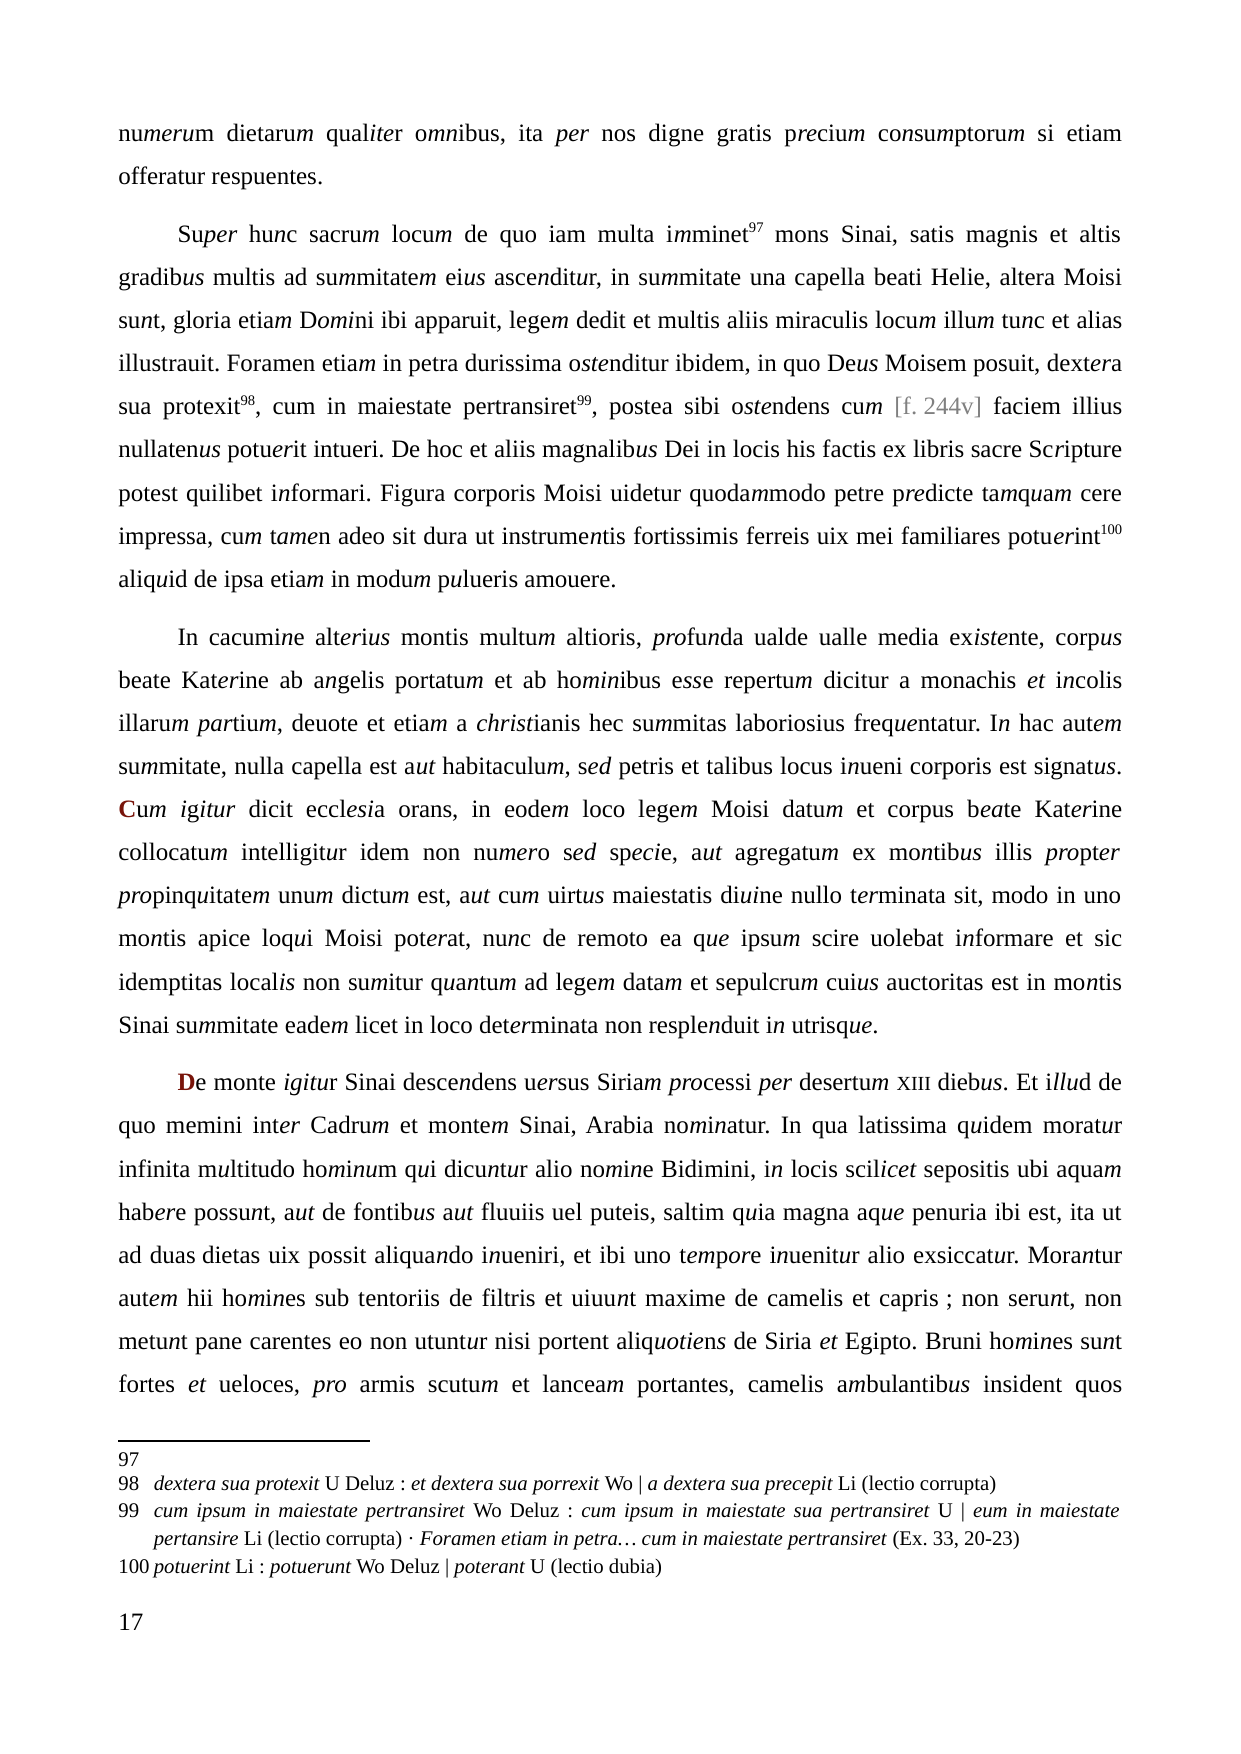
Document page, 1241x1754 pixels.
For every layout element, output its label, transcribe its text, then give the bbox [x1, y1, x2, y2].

text In cacumine alterius montis multum altioris, profunda ualde ualle media existente, corpus beate Katerine ab angelis portatum et ab hominibus esse repertum dicitur a monachis et incolis illarum partium, deuote et etiam a christianis hec summitas laboriosius frequentatur. In hac autem summitate, nulla capella est aut habitaculum, sed petris et talibus locus inueni corporis est signatus. Cum igitur dicit ecclesia orans, in eodem loco legem Moisi datum et corpus beate Katerine collocatum intelligitur idem non numero sed specie, aut agregatum ex montibus illis propter propinquitatem unum dictum est, aut cum uirtus maiestatis diuine nullo terminata sit, modo in uno montis apice loqui Moisi poterat, nunc de remoto ea que ipsum scire uolebat informare et sic idemptitas localis non sumitur quantum ad legem datam et sepulcrum cuius auctoritas est in montis Sinai summitate eadem licet in loco determinata non resplenduit in utrisque. [118, 622, 1122, 1038]
text potuerint Li : potuerunt Wo Deluz | poterant U (lectio dubia) [118, 1553, 1122, 1578]
text cum ipsum in maiestate pertransiret Wo Deluz : cum ipsum in maiestate sua pertransiret U | eum in maiestate pertansire Li (lectio corrupta) · Foramen etiam in petra… cum in maiestate pertransiret (Ex. 33, 20-23) [118, 1498, 1122, 1550]
text Super hunc sacrum locum de quo iam multa imminet mons Sinai, satis magnis et altis gradibus multis ad summitatem eius ascenditur, in summitate una capella beati Helie, altera Moisi sunt, gloria etiam Domini ibi apparuit, legem dedit et multis aliis miraculis locum illum tunc et alias illustrauit. Foramen etiam in petra durissima ostenditur ibidem, in quo Deus Moisem posuit, dextera sua protexit, cum in maiestate pertransiret, postea sibi ostendens cum [f. 244v] faciem illius nullatenus potuerit intueri. De hoc et aliis magnalibus Dei in locis his factis ex libris sacre Scripture potest quilibet informari. Figura corporis Moisi uidetur quodammodo petre predicte tamquam cere impressa, cum tamen adeo sit dura ut instrumentis fortissimis ferreis uix mei familiares potuerint aliquid de ipsa etiam in modum pulueris amouere. [118, 219, 1122, 593]
text De monte igitur Sinai descendens uersus Siriam processi per desertum xiii diebus. Et illud de quo memini inter Cadrum et montem Sinai, Arabia nominatur. In qua latissima quidem moratur infinita multitudo hominum qui dicuntur alio nomine Bidimini, in locis scilicet sepositis ubi aquam habere possunt, aut de fontibus aut fluuiis uel puteis, saltim quia magna aque penuria ibi est, ita ut ad duas dietas uix possit aliquando inueniri, et ibi uno tempore inuenitur alio exsiccatur. Morantur autem hii homines sub tentoriis de filtris et uiuunt maxime de camelis et capris ; non serunt, non metunt pane carentes eo non utuntur nisi portent aliquotiens de Siria et Egipto. Bruni homines sunt fortes et ueloces, pro armis scutum et lanceam portantes, camelis ambulantibus insident quos [118, 1067, 1122, 1398]
text dextera sua protexit U Deluz : et dextera sua porrexit Wo | a dextera sua precepit Li (lectio corrupta) [118, 1471, 1122, 1495]
text numerum dietarum qualiter omnibus, ita per nos digne gratis precium consumptorum si etiam offeratur respuentes. [118, 118, 1122, 190]
